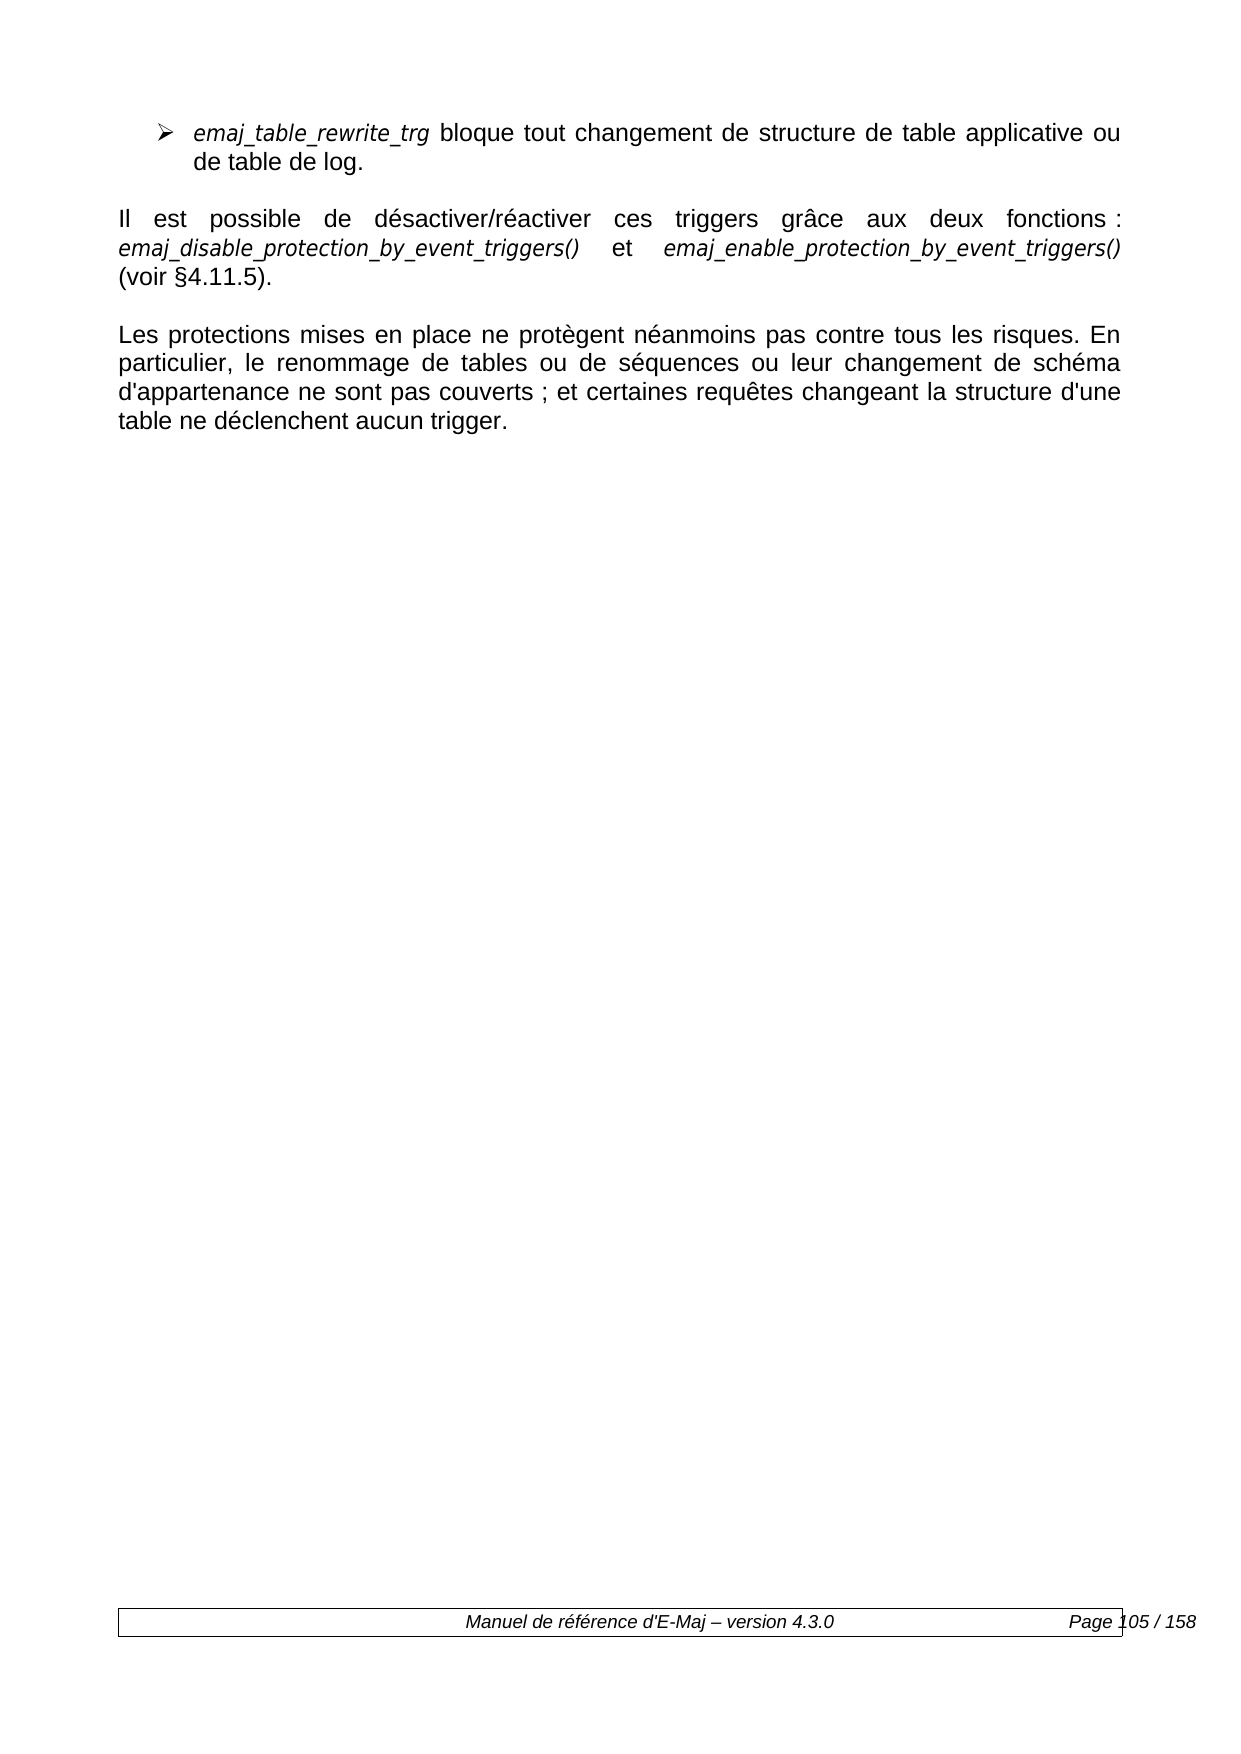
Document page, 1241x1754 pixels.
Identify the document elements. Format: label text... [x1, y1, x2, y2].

text Les protections mises en place ne protègent néanmoins pas contre tous les risques. En particulier, le renommage de tables ou de séquences ou leur changement de schéma d'appartenance ne sont pas couverts ; et certaines requêtes changeant la structure d'une table ne déclenchent aucun trigger. [118, 319, 1122, 434]
text Il est possible de désactiver/réactiver ces triggers grâce aux deux fonctions : emaj_disable_protection_by_event_triggers() et emaj_enable_protection_by_event_triggers() (voir §4.11.5). [118, 204, 1122, 291]
list emaj_table_rewrite_trg bloque tout changement de structure de table applicative ou de table de log. [156, 118, 1122, 176]
